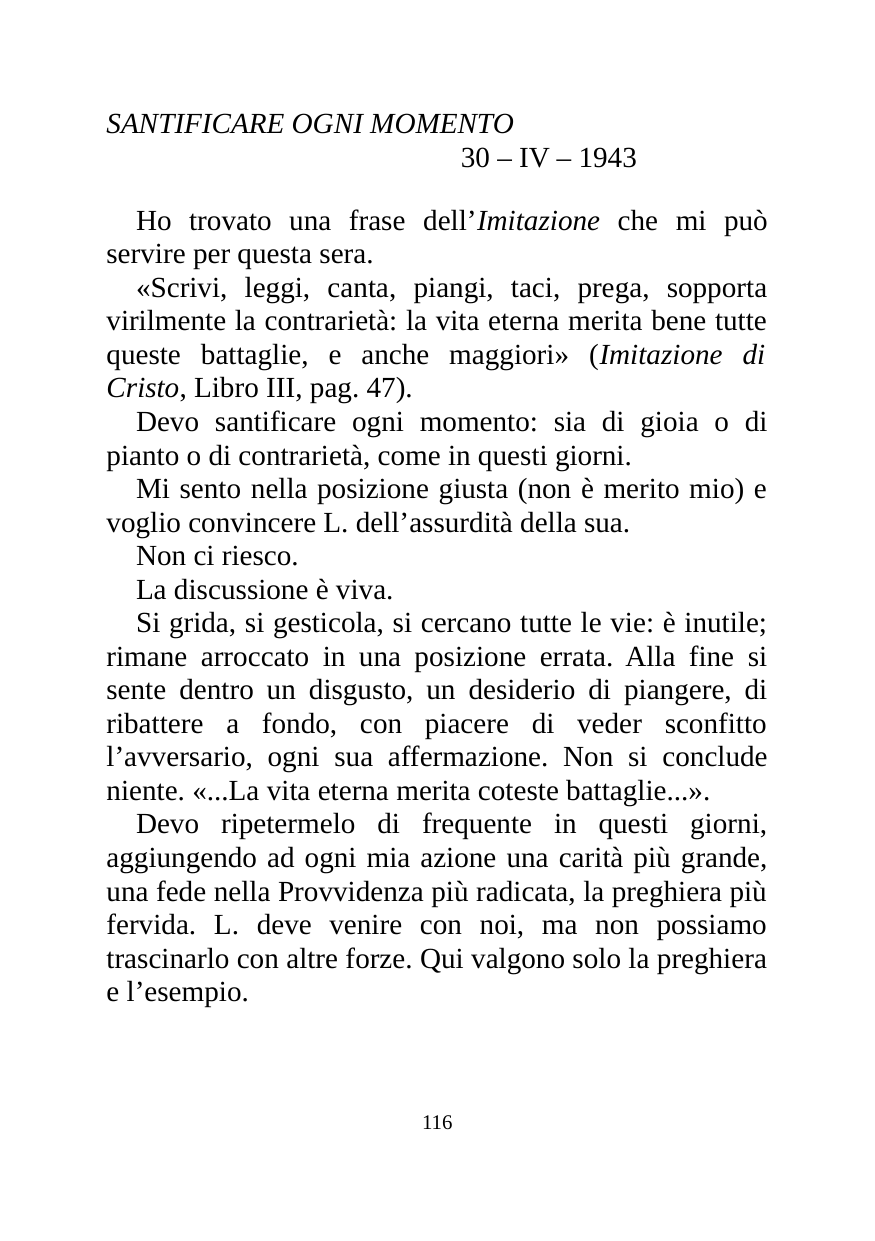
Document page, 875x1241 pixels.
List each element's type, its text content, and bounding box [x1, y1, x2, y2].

text La discussione è viva. [106, 572, 768, 605]
text Si grida, si gesticola, si cercano tutte le vie: è inutile; rimane arroccato in una posizione errata. Alla fine si sente dentro un disgusto, un desiderio di piangere, di ribattere a fondo, con piacere di veder sconfitto l’avversario, ogni sua affermazione. Non si conclude niente. «...La vita eterna merita coteste battaglie...». [106, 605, 768, 807]
text Devo ripetermelo di frequente in questi giorni, aggiungendo ad ogni mia azione una carità più grande, una fede nella Provvidenza più radicata, la preghiera più fervida. L. deve venire con noi, ma non possiamo trascinarlo con altre forze. Qui valgono solo la preghiera e l’esempio. [106, 807, 768, 1008]
text Ho trovato una frase dell’Imitazione che mi può servire per questa sera. [106, 203, 768, 270]
text «Scrivi, leggi, canta, piangi, taci, prega, sopporta virilmente la contrarietà: la vita eterna merita bene tutte queste battaglie, e anche maggiori» (Imitazione di Cristo, Libro III, pag. 47). [106, 270, 768, 404]
text Non ci riesco. [106, 538, 768, 572]
subtitle SANTIFICARE OGNI MOMENTO 30 – IV – 1943 [106, 106, 768, 173]
text Mi sento nella posizione giusta (non è merito mio) e voglio convincere L. dell’assurdità della sua. [106, 471, 768, 538]
text Devo santificare ogni momento: sia di gioia o di pianto o di contrarietà, come in questi giorni. [106, 404, 768, 471]
